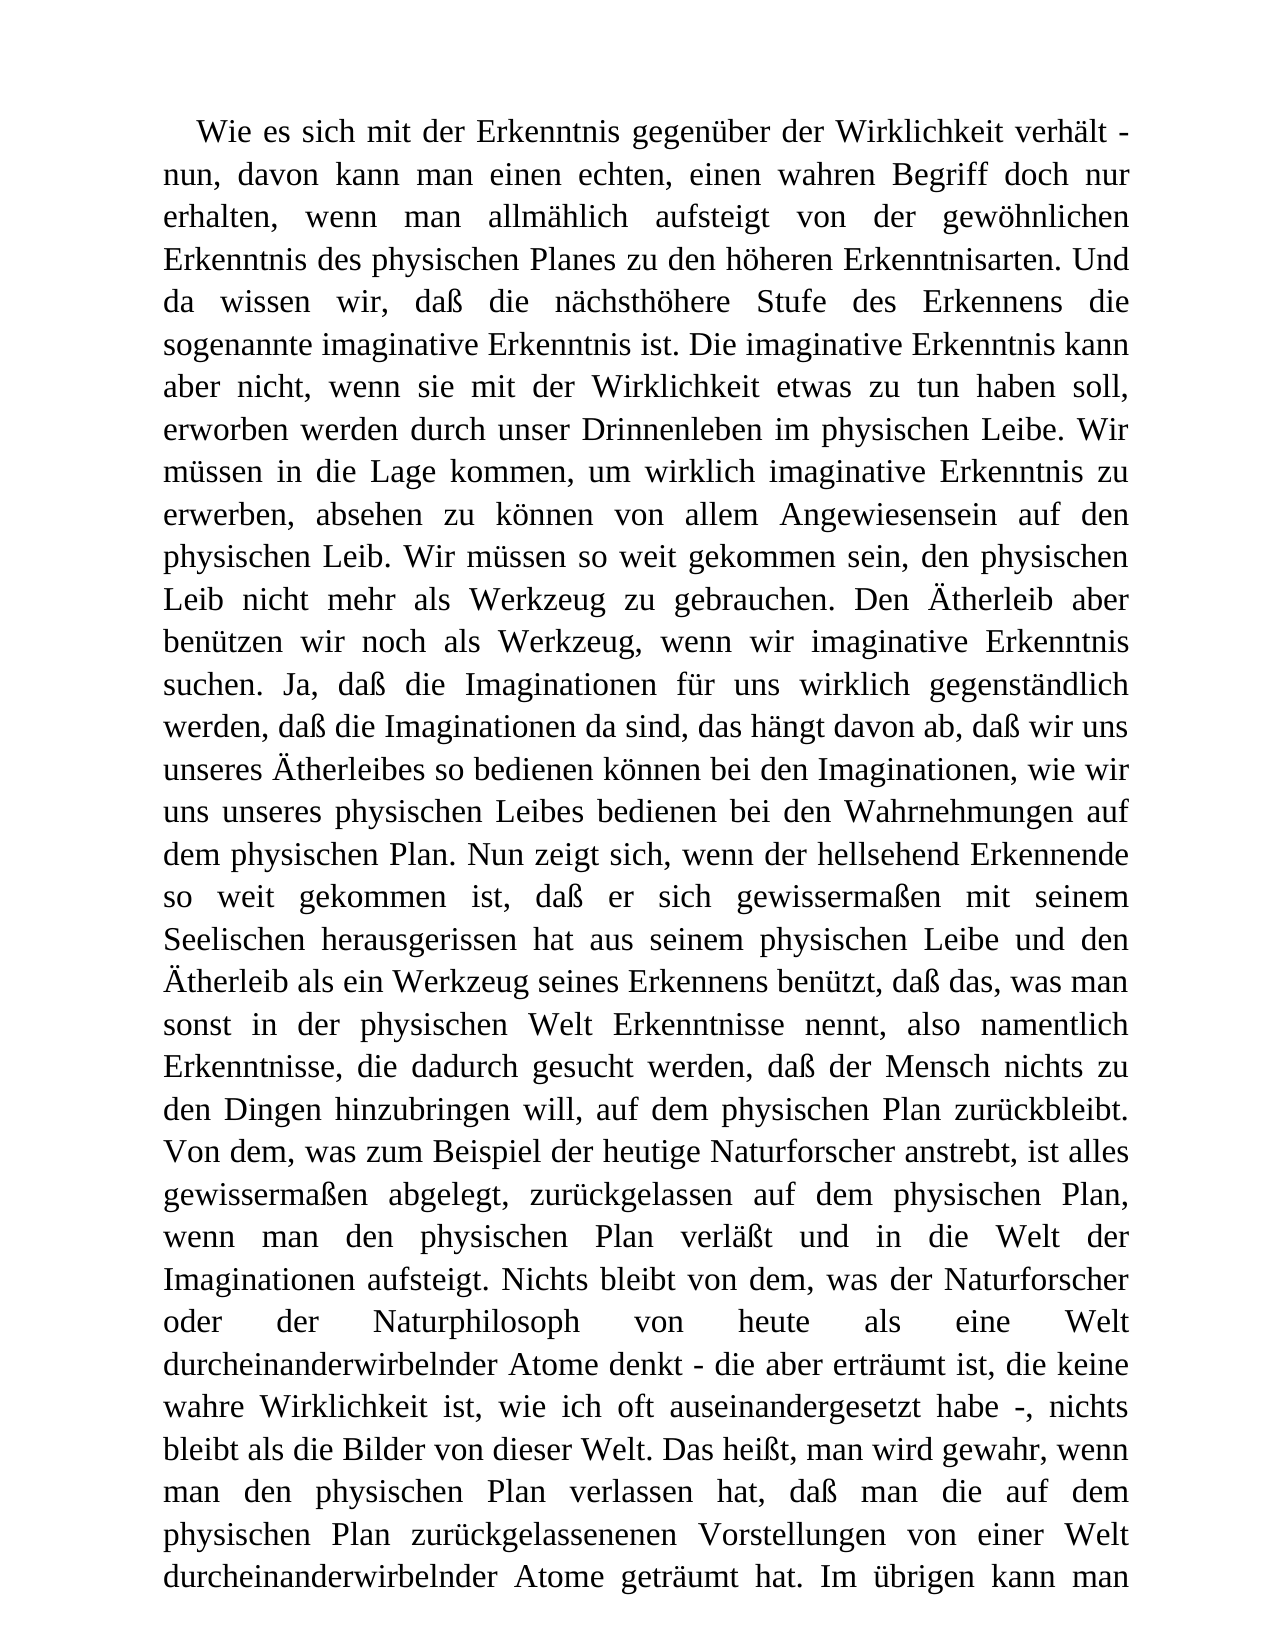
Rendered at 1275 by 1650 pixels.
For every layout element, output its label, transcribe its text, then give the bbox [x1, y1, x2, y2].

text Wie es sich mit der Erkenntnis gegenüber der Wirklichkeit verhält - nun, davon kann man einen echten, einen wahren Begriff doch nur erhalten, wenn man allmählich aufsteigt von der gewöhnlichen Erkenntnis des physischen Planes zu den höheren Erkenntnisarten. Und da wissen wir, daß die nächsthöhere Stufe des Erkennens die sogenannte imaginative Erkenntnis ist. Die imaginative Erkenntnis kann aber nicht, wenn sie mit der Wirklichkeit etwas zu tun haben soll, erworben werden durch unser Drinnenleben im physischen Leibe. Wir müssen in die Lage kommen, um wirklich imaginative Erkenntnis zu erwerben, absehen zu können von allem Angewiesensein auf den physischen Leib. Wir müssen so weit gekommen sein, den physischen Leib nicht mehr als Werkzeug zu gebrauchen. Den Ätherleib aber benützen wir noch als Werkzeug, wenn wir imaginative Erkenntnis suchen. Ja, daß die Imaginationen für uns wirklich gegenständlich werden, daß die Imaginationen da sind, das hängt davon ab, daß wir uns unseres Ätherleibes so bedienen können bei den Imaginationen, wie wir uns unseres physischen Leibes bedienen bei den Wahrnehmungen auf dem physischen Plan. Nun zeigt sich, wenn der hellsehend Erkennende so weit gekommen ist, daß er sich gewissermaßen mit seinem Seelischen herausgerissen hat aus seinem physischen Leibe und den Ätherleib als ein Werkzeug seines Erkennens benützt, daß das, was man sonst in der physischen Welt Erkenntnisse nennt, also namentlich Erkenntnisse, die dadurch gesucht werden, daß der Mensch nichts zu den Dingen hinzubringen will, auf dem physischen Plan zurückbleibt. Von dem, was zum Beispiel der heutige Naturforscher anstrebt, ist alles gewissermaßen abgelegt, zurückgelassen auf dem physischen Plan, wenn man den physischen Plan verläßt und in die Welt der Imaginationen aufsteigt. Nichts bleibt von dem, was der Naturforscher oder der Naturphilosoph von heute als eine Welt durcheinanderwirbelnder Atome denkt - die aber erträumt ist, die keine wahre Wirklichkeit ist, wie ich oft auseinandergesetzt habe -, nichts bleibt als die Bilder von dieser Welt. Das heißt, man wird gewahr, wenn man den physischen Plan verlassen hat, daß man die auf dem physischen Plan zurückgelassenenen Vorstellungen von einer Welt durcheinanderwirbelnder Atome geträumt hat. Im übrigen kann man [163, 112, 1130, 1595]
